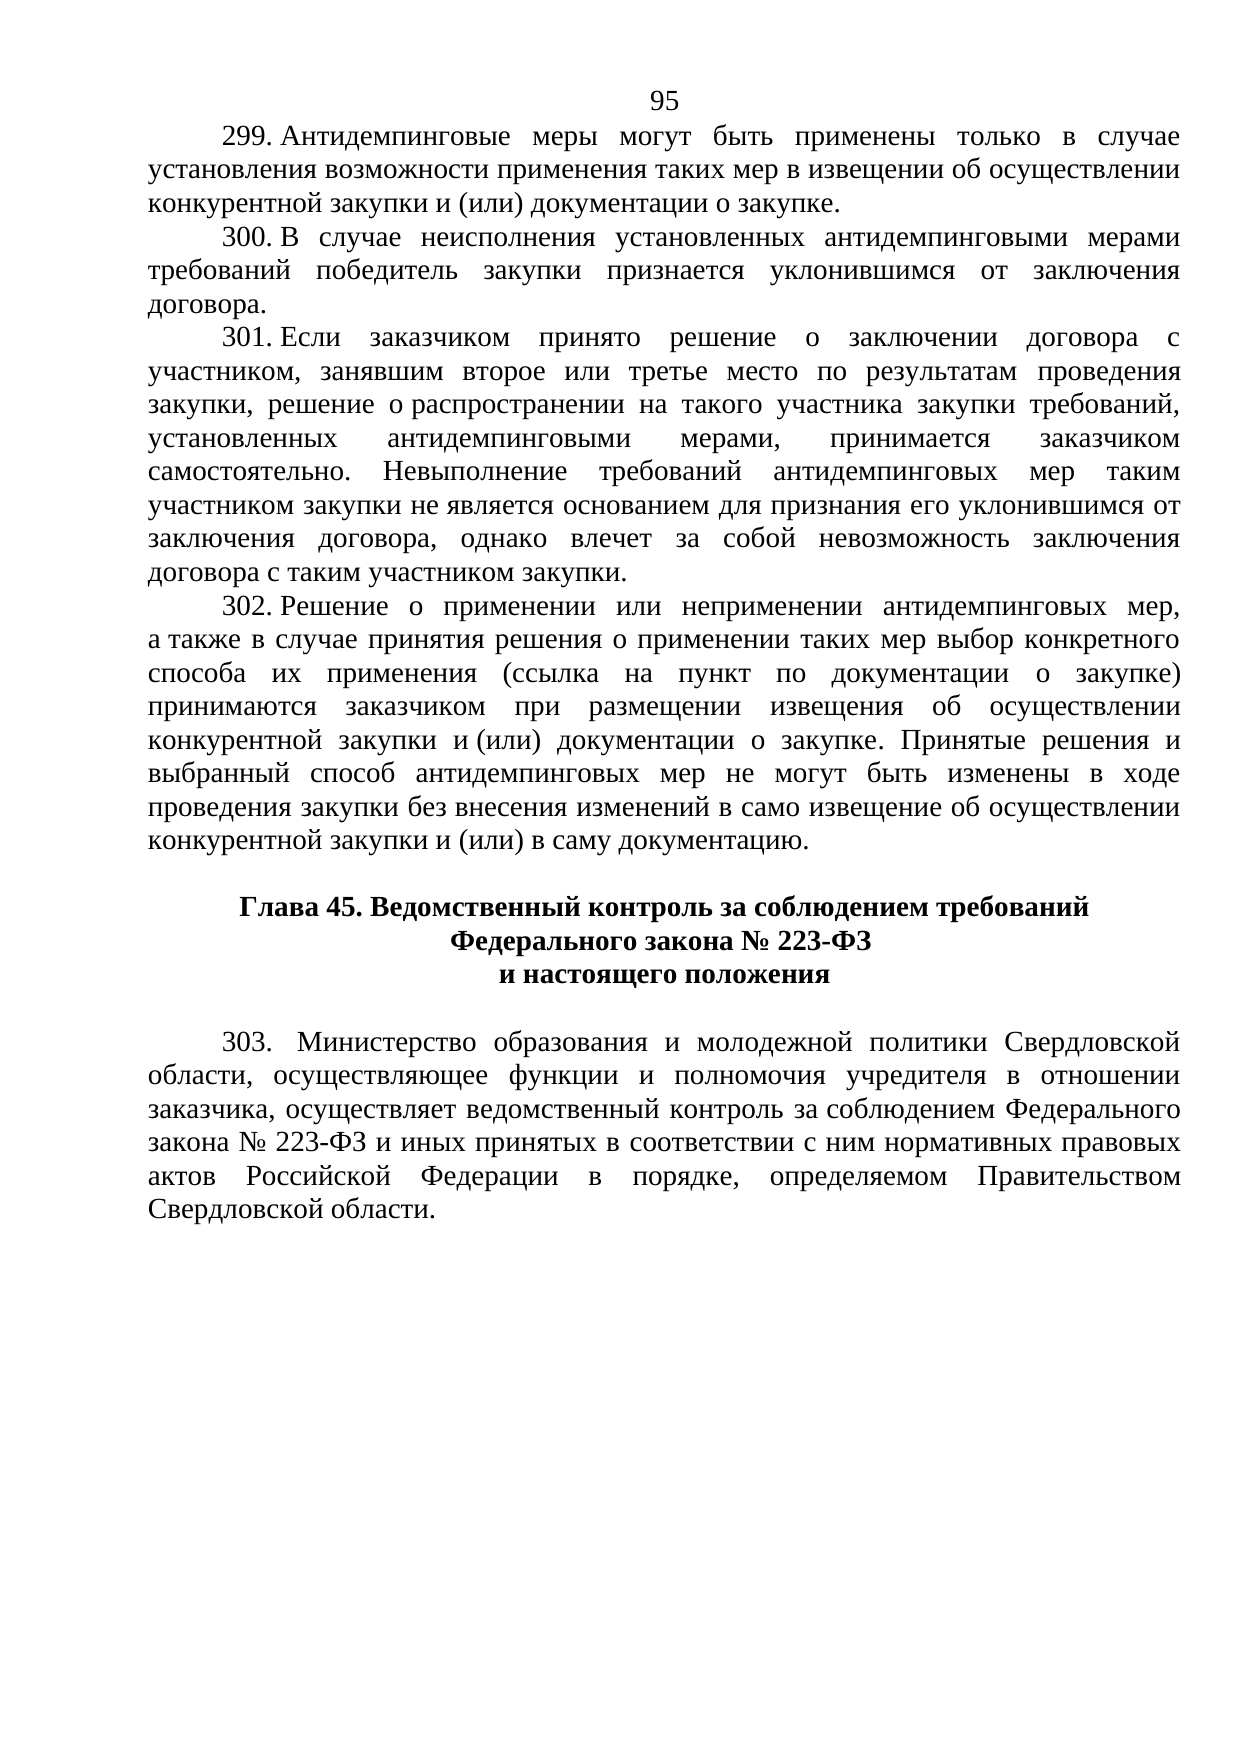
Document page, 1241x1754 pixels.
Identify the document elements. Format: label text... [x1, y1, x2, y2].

text и настоящего положения [148, 957, 1181, 990]
text 299. Антидемпинговые меры могут быть применены только в случае установления возможности применения таких мер в извещении об осуществлении конкурентной закупки и (или) документации о закупке. [148, 118, 1181, 219]
text Федерального закона № 223-ФЗ [148, 923, 1181, 957]
text 303. Министерство образования и молодежной политики Свердловской области, осуществляющее функции и полномочия учредителя в отношении заказчика, осуществляет ведомственный контроль за соблюдением Федерального закона № 223-ФЗ и иных принятых в соответствии с ним нормативных правовых актов Российской Федерации в порядке, определяемом Правительством Свердловской области. [148, 1024, 1181, 1225]
text 301. Если заказчиком принято решение о заключении договора с участником, занявшим второе или третье место по результатам проведения закупки, решение о распространении на такого участника закупки требований, установленных антидемпинговыми мерами, принимается заказчиком самостоятельно. Невыполнение требований антидемпинговых мер таким участником закупки не является основанием для признания его уклонившимся от заключения договора, однако влечет за собой невозможность заключения договора с таким участником закупки. [148, 319, 1181, 588]
text Глава 45. Ведомственный контроль за соблюдением требований [148, 889, 1181, 923]
text 302. Решение о применении или неприменении антидемпинговых мер, а также в случае принятия решения о применении таких мер выбор конкретного способа их применения (ссылка на пункт по документации о закупке) принимаются заказчиком при размещении извещения об осуществлении конкурентной закупки и (или) документации о закупке. Принятые решения и выбранный способ антидемпинговых мер не могут быть изменены в ходе проведения закупки без внесения изменений в само извещение об осуществлении конкурентной закупки и (или) в саму документацию. [148, 588, 1181, 856]
text 300. В случае неисполнения установленных антидемпинговыми мерами требований победитель закупки признается уклонившимся от заключения договора. [148, 219, 1181, 319]
